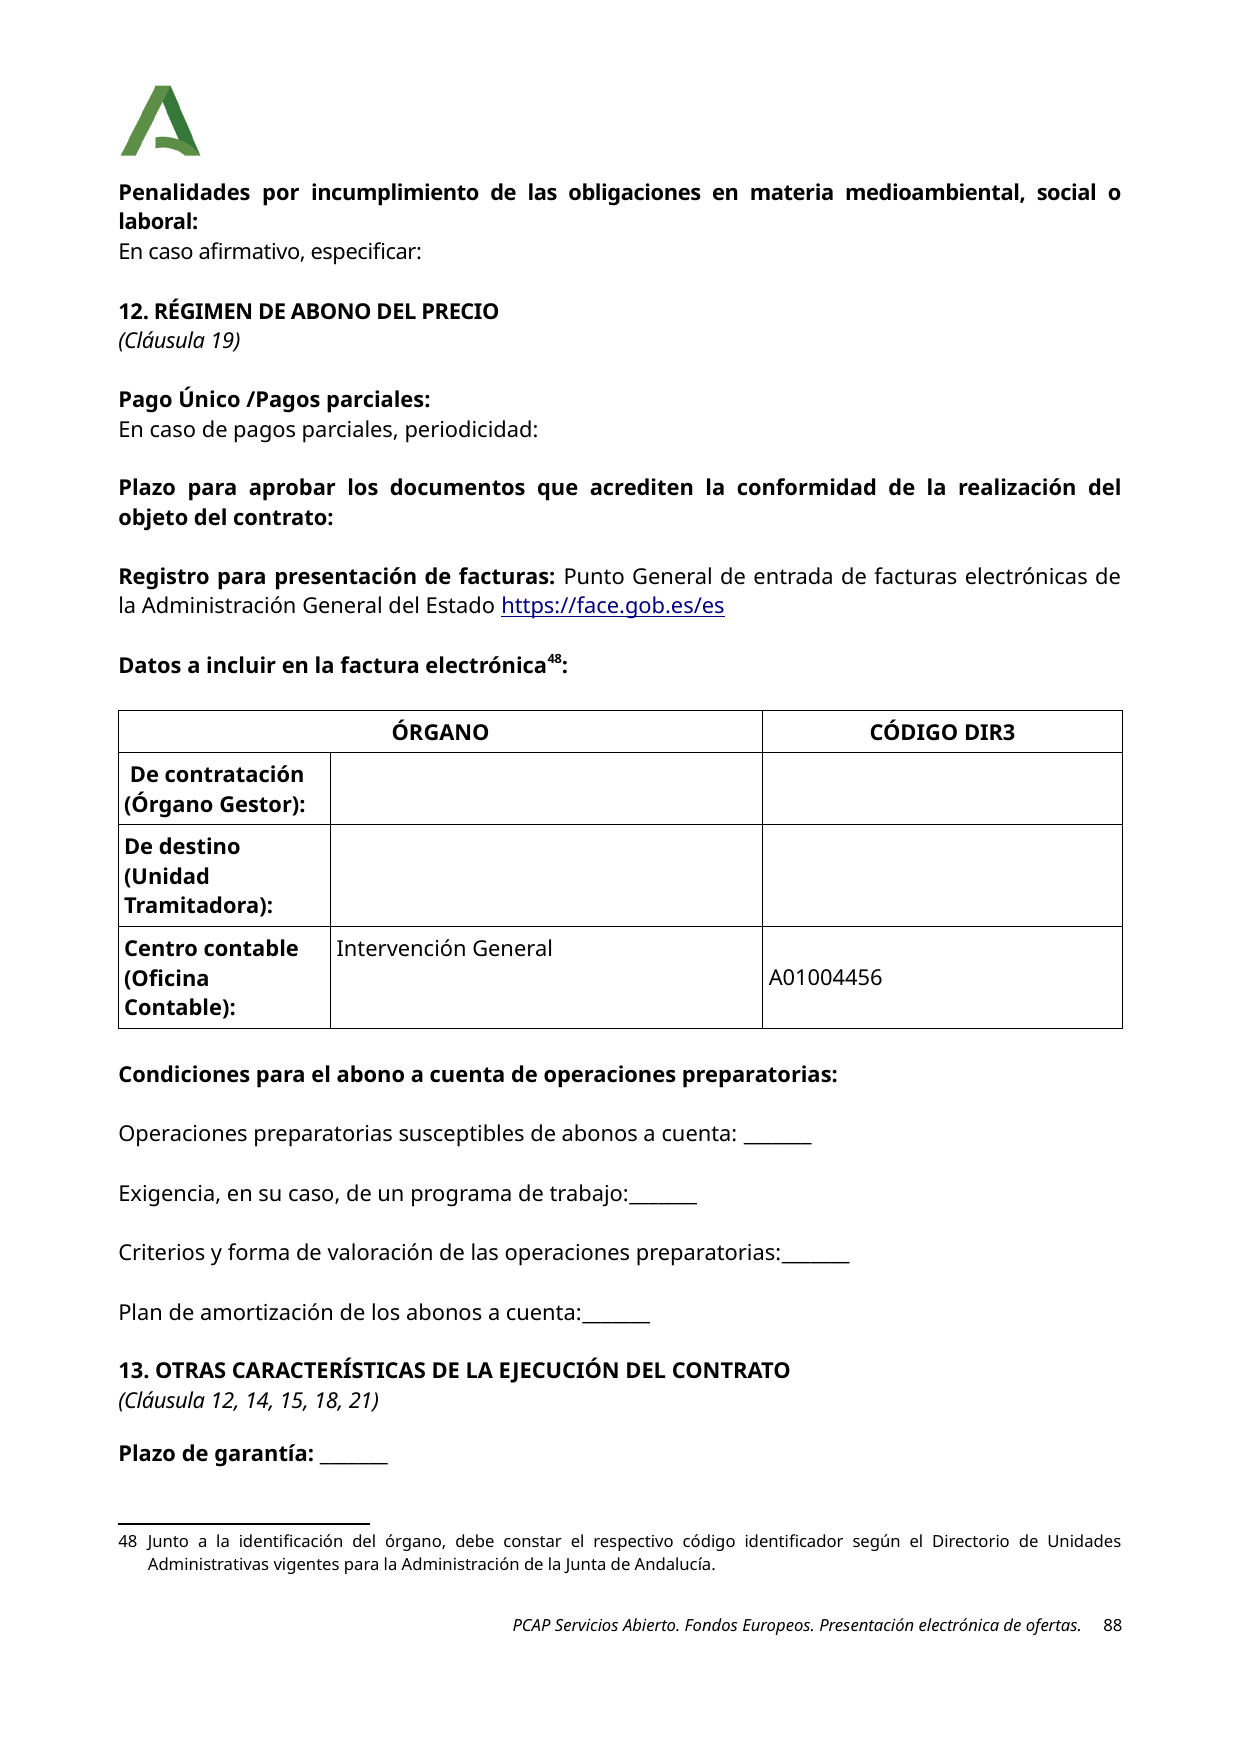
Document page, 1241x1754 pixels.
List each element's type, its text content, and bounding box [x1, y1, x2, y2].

text En caso de pagos parciales, periodicidad: [118, 414, 1122, 444]
table_cell De destino (Unidad Tramitadora): [119, 825, 330, 926]
text Plazo de garantía: _______ [118, 1438, 1122, 1468]
table_cell De contratación (Órgano Gestor): [119, 753, 330, 824]
text (Cláusula 12, 14, 15, 18, 21) [118, 1385, 1122, 1415]
table_cell A01004456 [763, 927, 1122, 1028]
table_header CÓDIGO DIR3 [763, 711, 1122, 752]
text 13. OTRAS CARACTERÍSTICAS DE LA EJECUCIÓN DEL CONTRATO [118, 1356, 1122, 1385]
text Plazo para aprobar los documentos que acrediten la conformidad de la realización del objeto del contrato: [118, 472, 1122, 532]
picture [116, 81, 205, 160]
table_cell [331, 753, 762, 824]
text Registro para presentación de facturas: Punto General de entrada de facturas electrónicas de la Administración General del Estado https://face.gob.es/es [118, 561, 1122, 620]
text Datos a incluir en la factura electrónica: [118, 650, 1122, 680]
text Pago Único /Pagos parciales: [118, 384, 1122, 414]
table_cell [331, 825, 762, 926]
text Operaciones preparatorias susceptibles de abonos a cuenta: _______ [118, 1118, 1122, 1148]
text Penalidades por incumplimiento de las obligaciones en materia medioambiental, social o laboral: [118, 177, 1122, 236]
text Exigencia, en su caso, de un programa de trabajo:_______ [118, 1178, 1122, 1208]
text Junto a la identificación del órgano, debe constar el respectivo código identificador según el Directorio de Unidades Administrativas vigentes para la Administración de la Junta de Andalucía. [118, 1530, 1122, 1575]
table_cell Intervención General [331, 927, 762, 1028]
text En caso afirmativo, especificar: [118, 236, 1122, 266]
table_cell Centro contable (Oficina Contable): [119, 927, 330, 1028]
text Plan de amortización de los abonos a cuenta:_______ [118, 1297, 1122, 1327]
text Condiciones para el abono a cuenta de operaciones preparatorias: [118, 1059, 1122, 1088]
table_header ÓRGANO [119, 711, 762, 752]
table_cell [763, 825, 1122, 926]
text (Cláusula 19) [118, 326, 1122, 355]
text Criterios y forma de valoración de las operaciones preparatorias:_______ [118, 1237, 1122, 1267]
text 12. RÉGIMEN DE ABONO DEL PRECIO [118, 296, 1122, 326]
table_cell [763, 753, 1122, 824]
